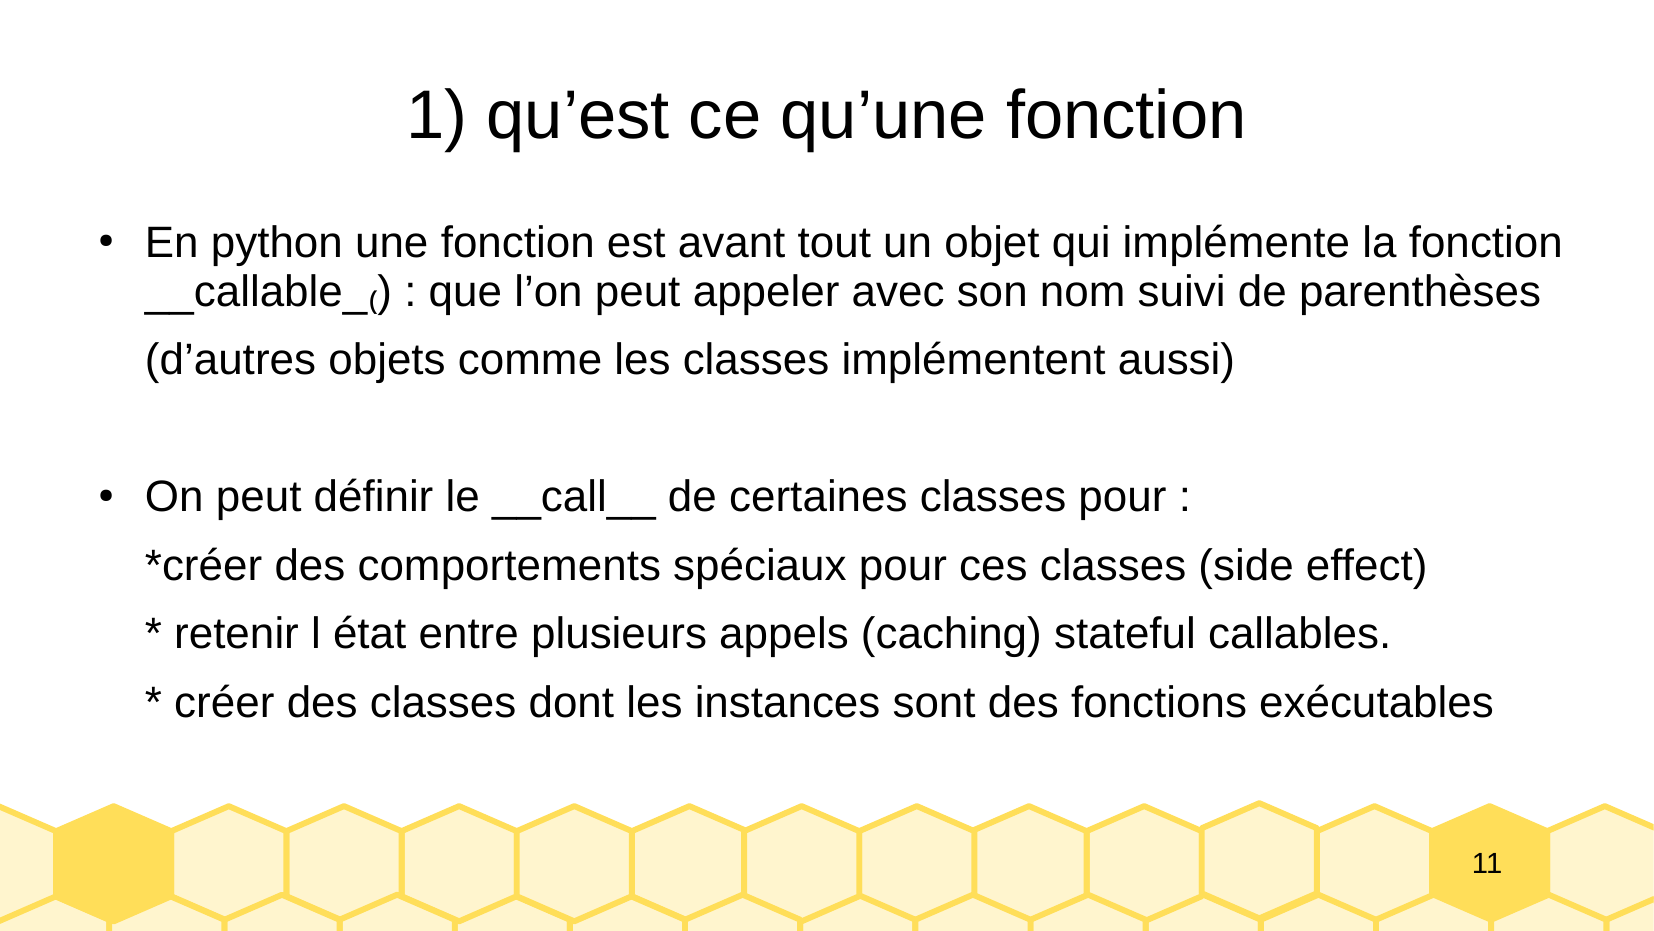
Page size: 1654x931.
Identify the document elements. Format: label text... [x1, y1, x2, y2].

list En python une fonction est avant tout un objet qui implémente la fonction __callable_₍) : que l’on peut appeler avec son nom suivi de parenthèses (d’autres objets comme les classes implémentent aussi) On peut définir le __call__ de certaines classes pour : *créer des comportements spéciaux pour ces classes (side effect) * retenir l état entre plusieurs appels (caching) stateful callables. * créer des classes dont les instances sont des fonctions exécutables [82, 217, 1571, 758]
title 1) qu’est ce qu’une fonction [82, 37, 1571, 193]
